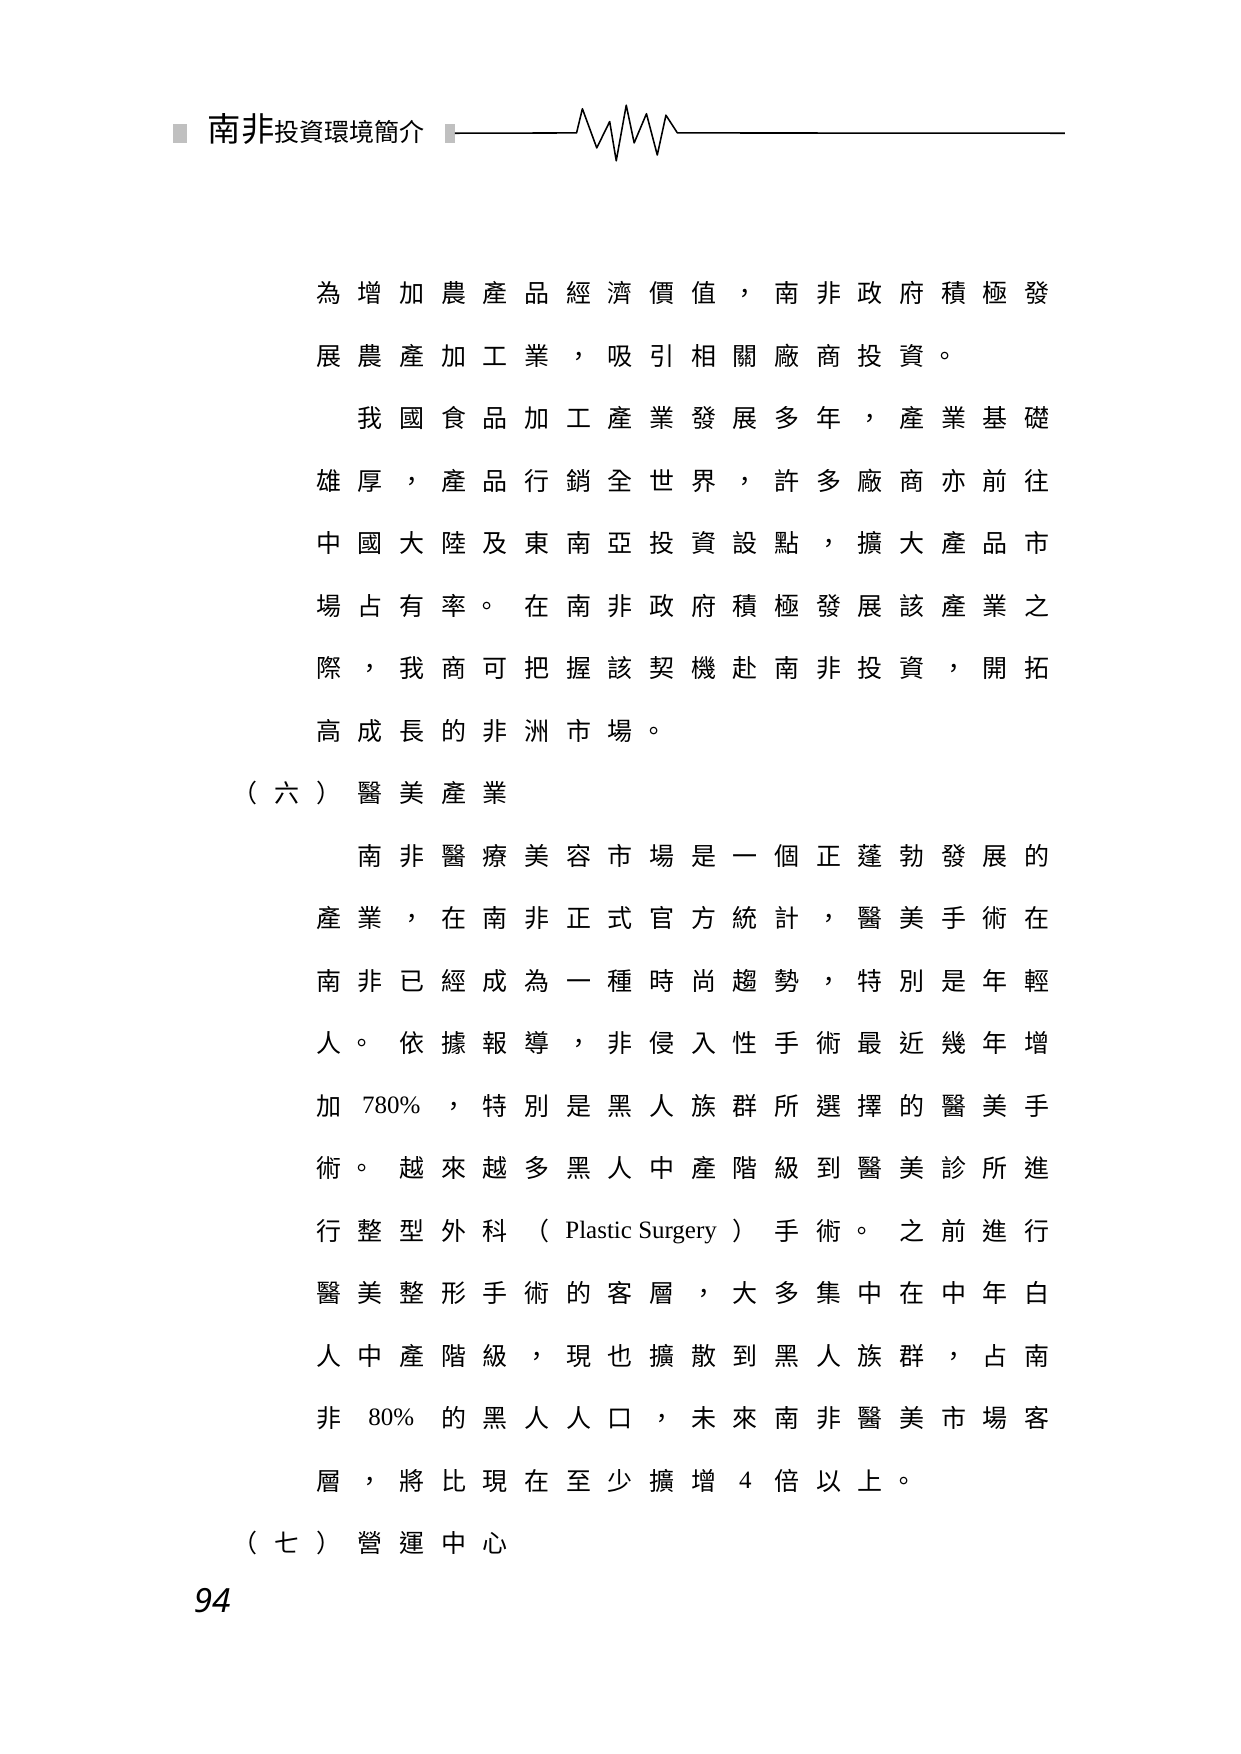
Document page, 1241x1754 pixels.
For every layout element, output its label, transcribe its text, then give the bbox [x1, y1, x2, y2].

text （六）醫美產業 [207, 750, 1058, 813]
text 為增加農產品經濟價值，南非政府積極發展農產加工業，吸引相關廠商投資。 [281, 250, 1058, 375]
text 我國食品加工產業發展多年，產業基礎雄厚，產品行銷全世界，許多廠商亦前往中國大陸及東南亞投資設點，擴大產品市場占有率。在南非政府積極發展該產業之際，我商可把握該契機赴南非投資，開拓高成長的非洲市場。 [281, 375, 1058, 750]
text 南非醫療美容市場是一個正蓬勃發展的產業，在南非正式官方統計，醫美手術在南非已經成為一種時尚趨勢，特別是年輕人。依據報導，非侵入性手術最近幾年增加780%，特別是黑人族群所選擇的醫美手術。越來越多黑人中產階級到醫美診所進行整型外科（Plastic Surgery）手術。之前進行醫美整形手術的客層，大多集中在中年白人中產階級，現也擴散到黑人族群，占南非80%的黑人人口，未來南非醫美市場客層，將比現在至少擴增4倍以上。 [281, 813, 1058, 1500]
text （七）營運中心 [207, 1500, 1058, 1563]
